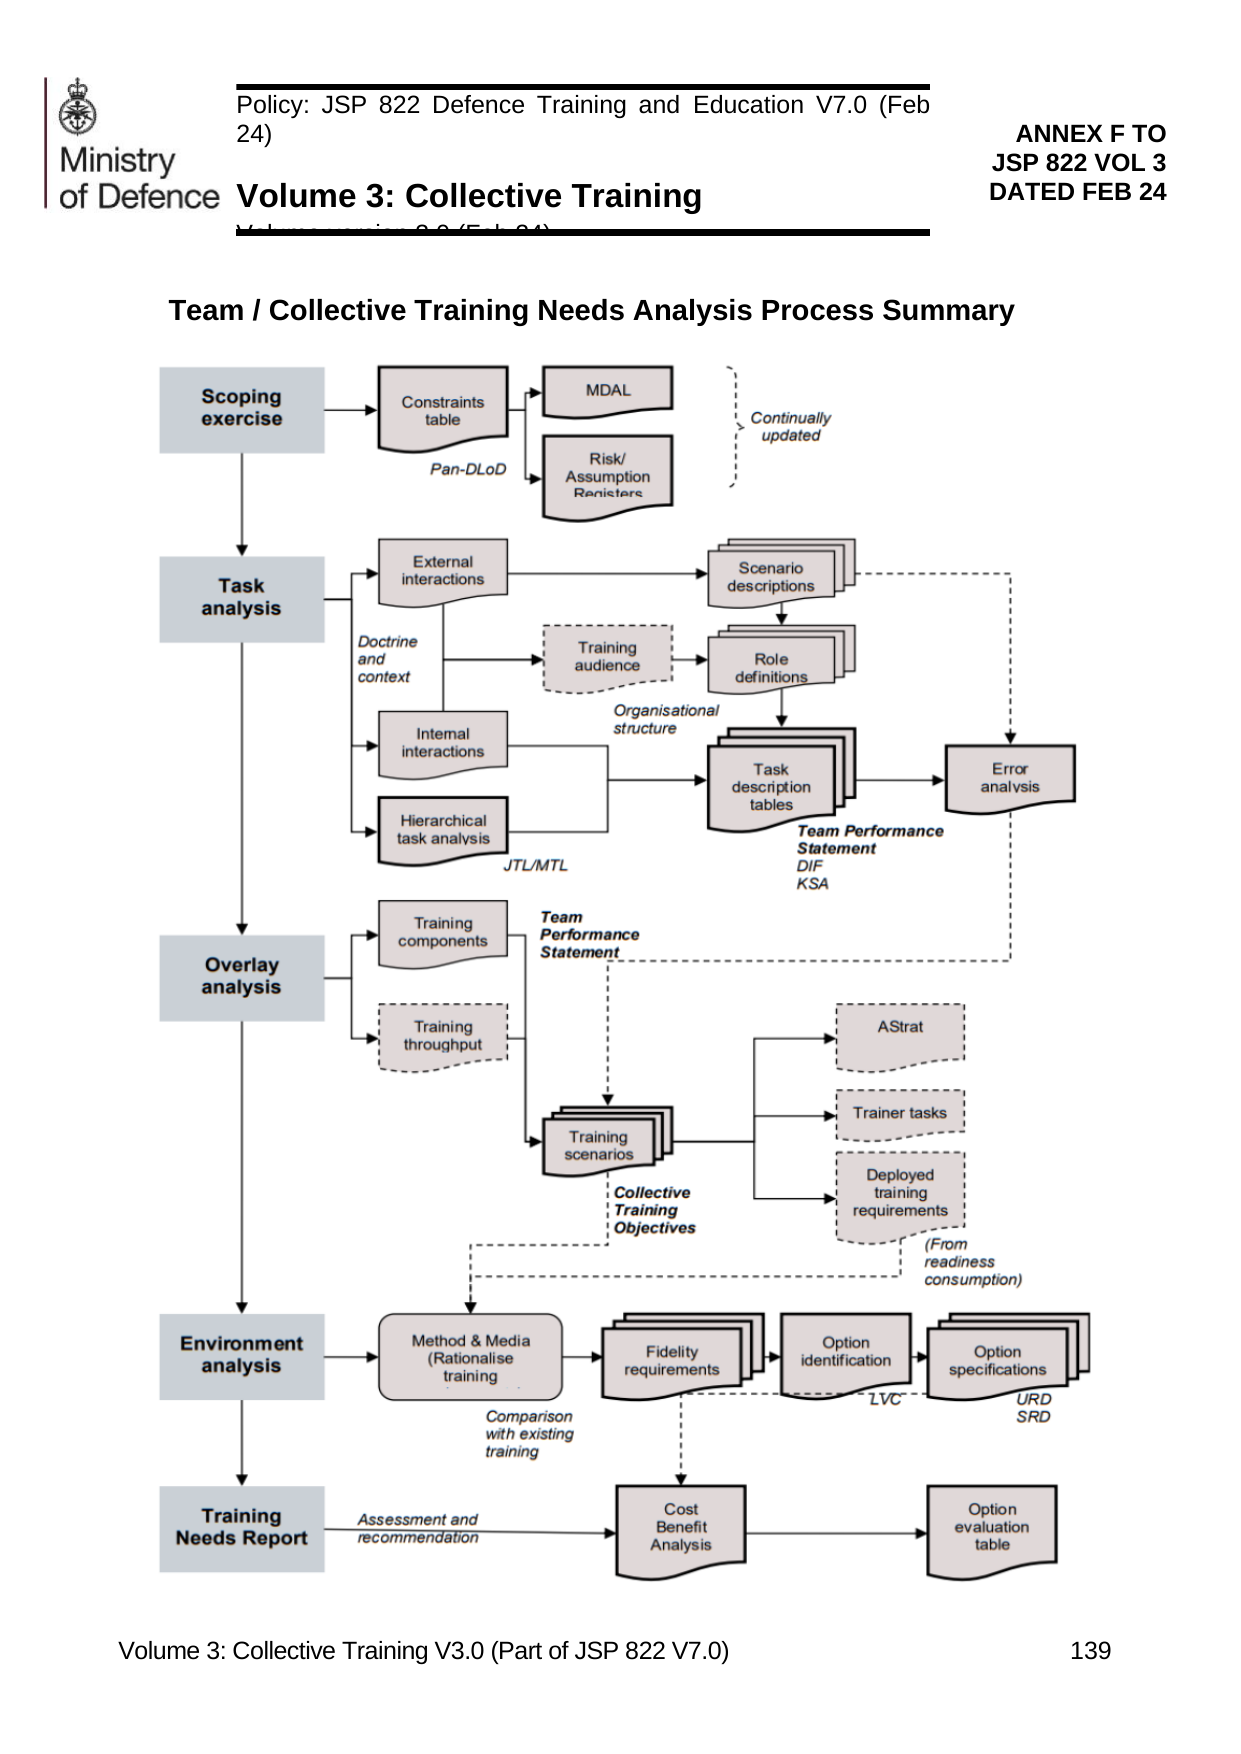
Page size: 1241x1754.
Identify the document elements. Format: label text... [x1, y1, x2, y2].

subtitle F – Team / Collective Training Needs Analysis Process Summary [118, 293, 1122, 327]
